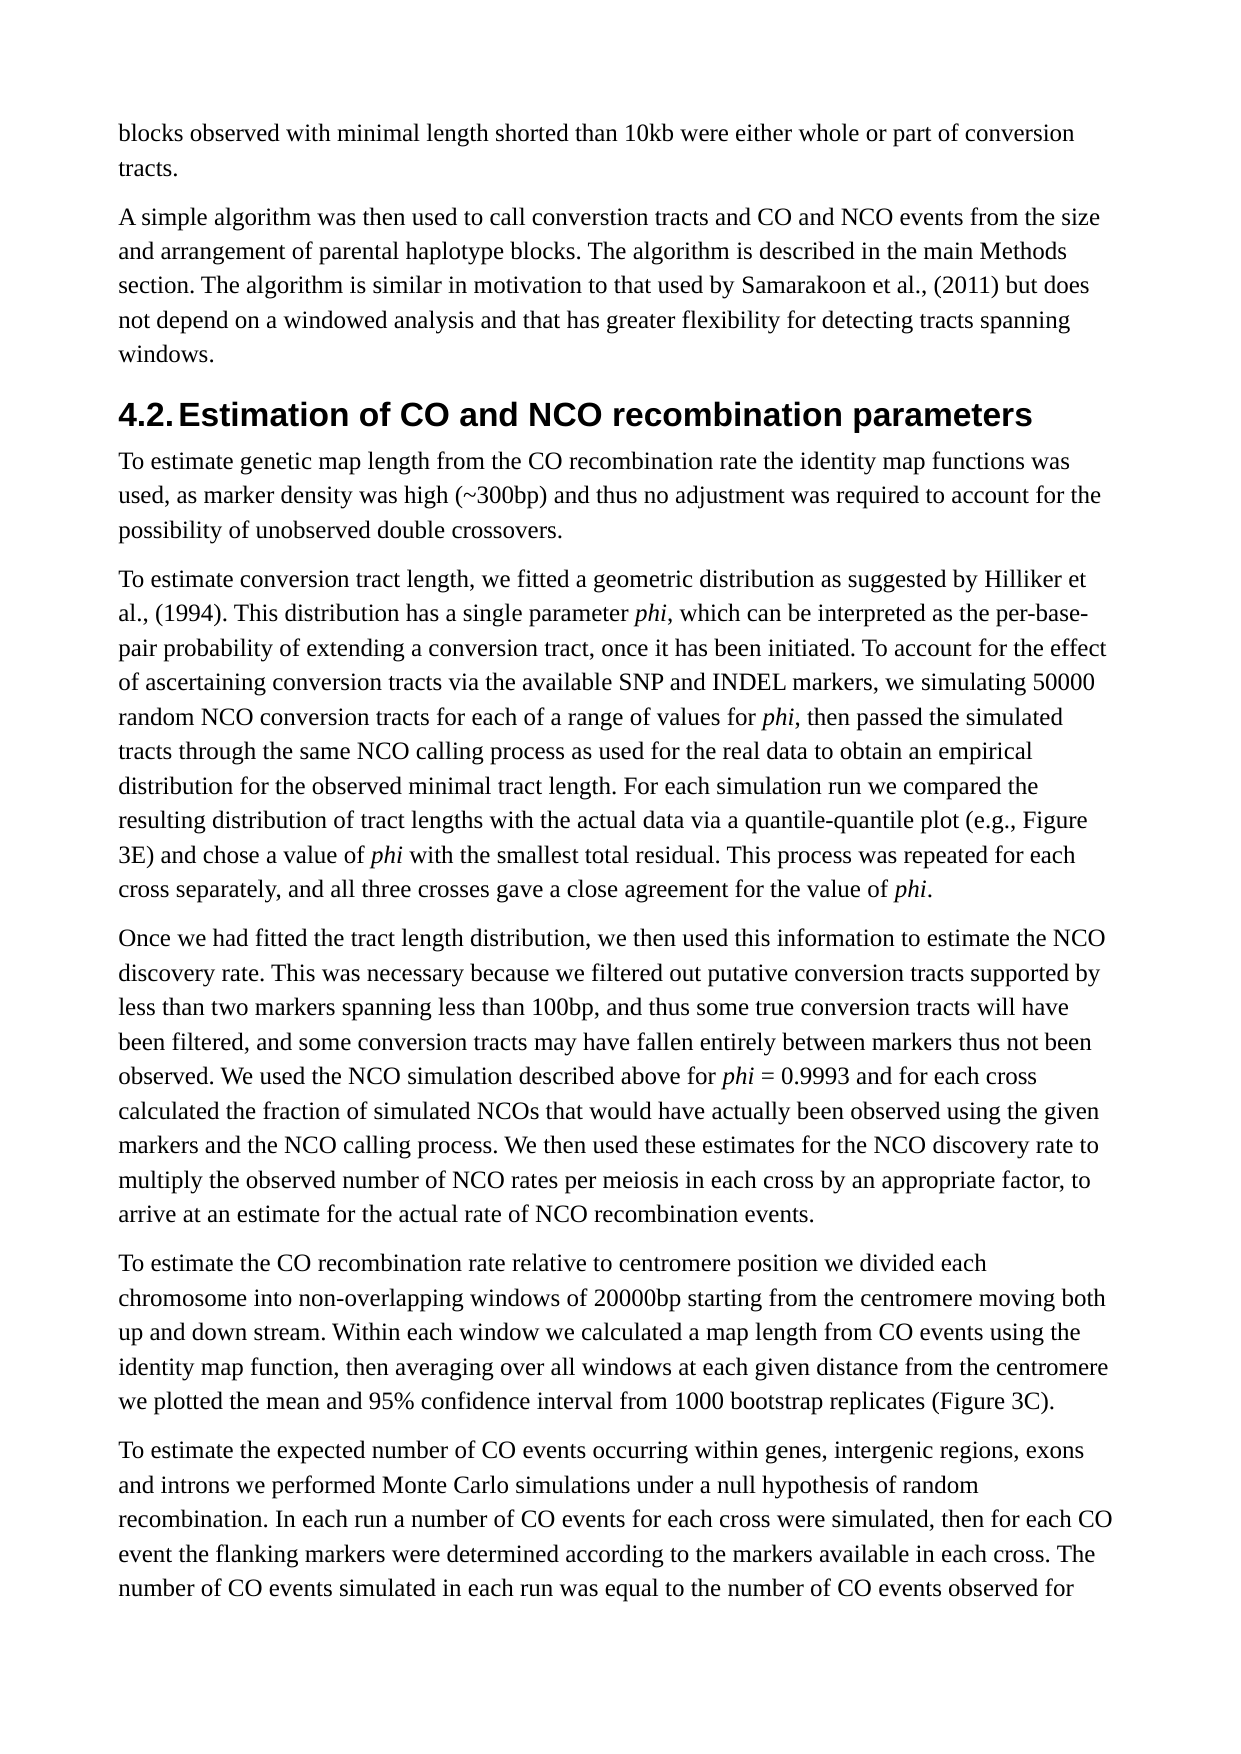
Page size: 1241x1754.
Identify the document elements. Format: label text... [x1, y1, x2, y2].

text To estimate the expected number of CO events occurring within genes, intergenic regions, exons and introns we performed Monte Carlo simulations under a null hypothesis of random recombination. In each run a number of CO events for each cross were simulated, then for each CO event the flanking markers were determined according to the markers available in each cross. The number of CO events simulated in each run was equal to the number of CO events observed for [118, 1435, 1122, 1602]
subtitle Estimation of CO and NCO recombination parameters [118, 395, 1122, 433]
text A simple algorithm was then used to call converstion tracts and CO and NCO events from the size and arrangement of parental haplotype blocks. The algorithm is described in the main Methods section. The algorithm is similar in motivation to that used by Samarakoon et al., (2011)⁠ but does not depend on a windowed analysis and that has greater flexibility for detecting tracts spanning windows. [118, 202, 1122, 368]
text To estimate conversion tract length, we fitted a geometric distribution as suggested by Hilliker et al., (1994)⁠. This distribution has a single parameter phi, which can be interpreted as the per-base-pair probability of extending a conversion tract, once it has been initiated. To account for the effect of ascertaining conversion tracts via the available SNP and INDEL markers, we simulating 50000 random NCO conversion tracts for each of a range of values for phi, then passed the simulated tracts through the same NCO calling process as used for the real data to obtain an empirical distribution for the observed minimal tract length. For each simulation run we compared the resulting distribution of tract lengths with the actual data via a quantile-quantile plot (e.g., Figure 3E) and chose a value of phi with the smallest total residual. This process was repeated for each cross separately, and all three crosses gave a close agreement for the value of phi. [118, 564, 1122, 903]
text To estimate the CO recombination rate relative to centromere position we divided each chromosome into non-overlapping windows of 20000bp starting from the centromere moving both up and down stream. Within each window we calculated a map length from CO events using the identity map function, then averaging over all windows at each given distance from the centromere we plotted the mean and 95% confidence interval from 1000 bootstrap replicates (Figure 3C). [118, 1248, 1122, 1415]
text To estimate genetic map length from the CO recombination rate the identity map functions was used, as marker density was high (~300bp) and thus no adjustment was required to account for the possibility of unobserved double crossovers. [118, 446, 1122, 544]
text blocks observed with minimal length shorted than 10kb were either whole or part of conversion tracts. [118, 118, 1122, 181]
text Once we had fitted the tract length distribution, we then used this information to estimate the NCO discovery rate. This was necessary because we filtered out putative conversion tracts supported by less than two markers spanning less than 100bp, and thus some true conversion tracts will have been filtered, and some conversion tracts may have fallen entirely between markers thus not been observed. We used the NCO simulation described above for phi = 0.9993 and for each cross calculated the fraction of simulated NCOs that would have actually been observed using the given markers and the NCO calling process. We then used these estimates for the NCO discovery rate to multiply the observed number of NCO rates per meiosis in each cross by an appropriate factor, to arrive at an estimate for the actual rate of NCO recombination events. [118, 923, 1122, 1228]
